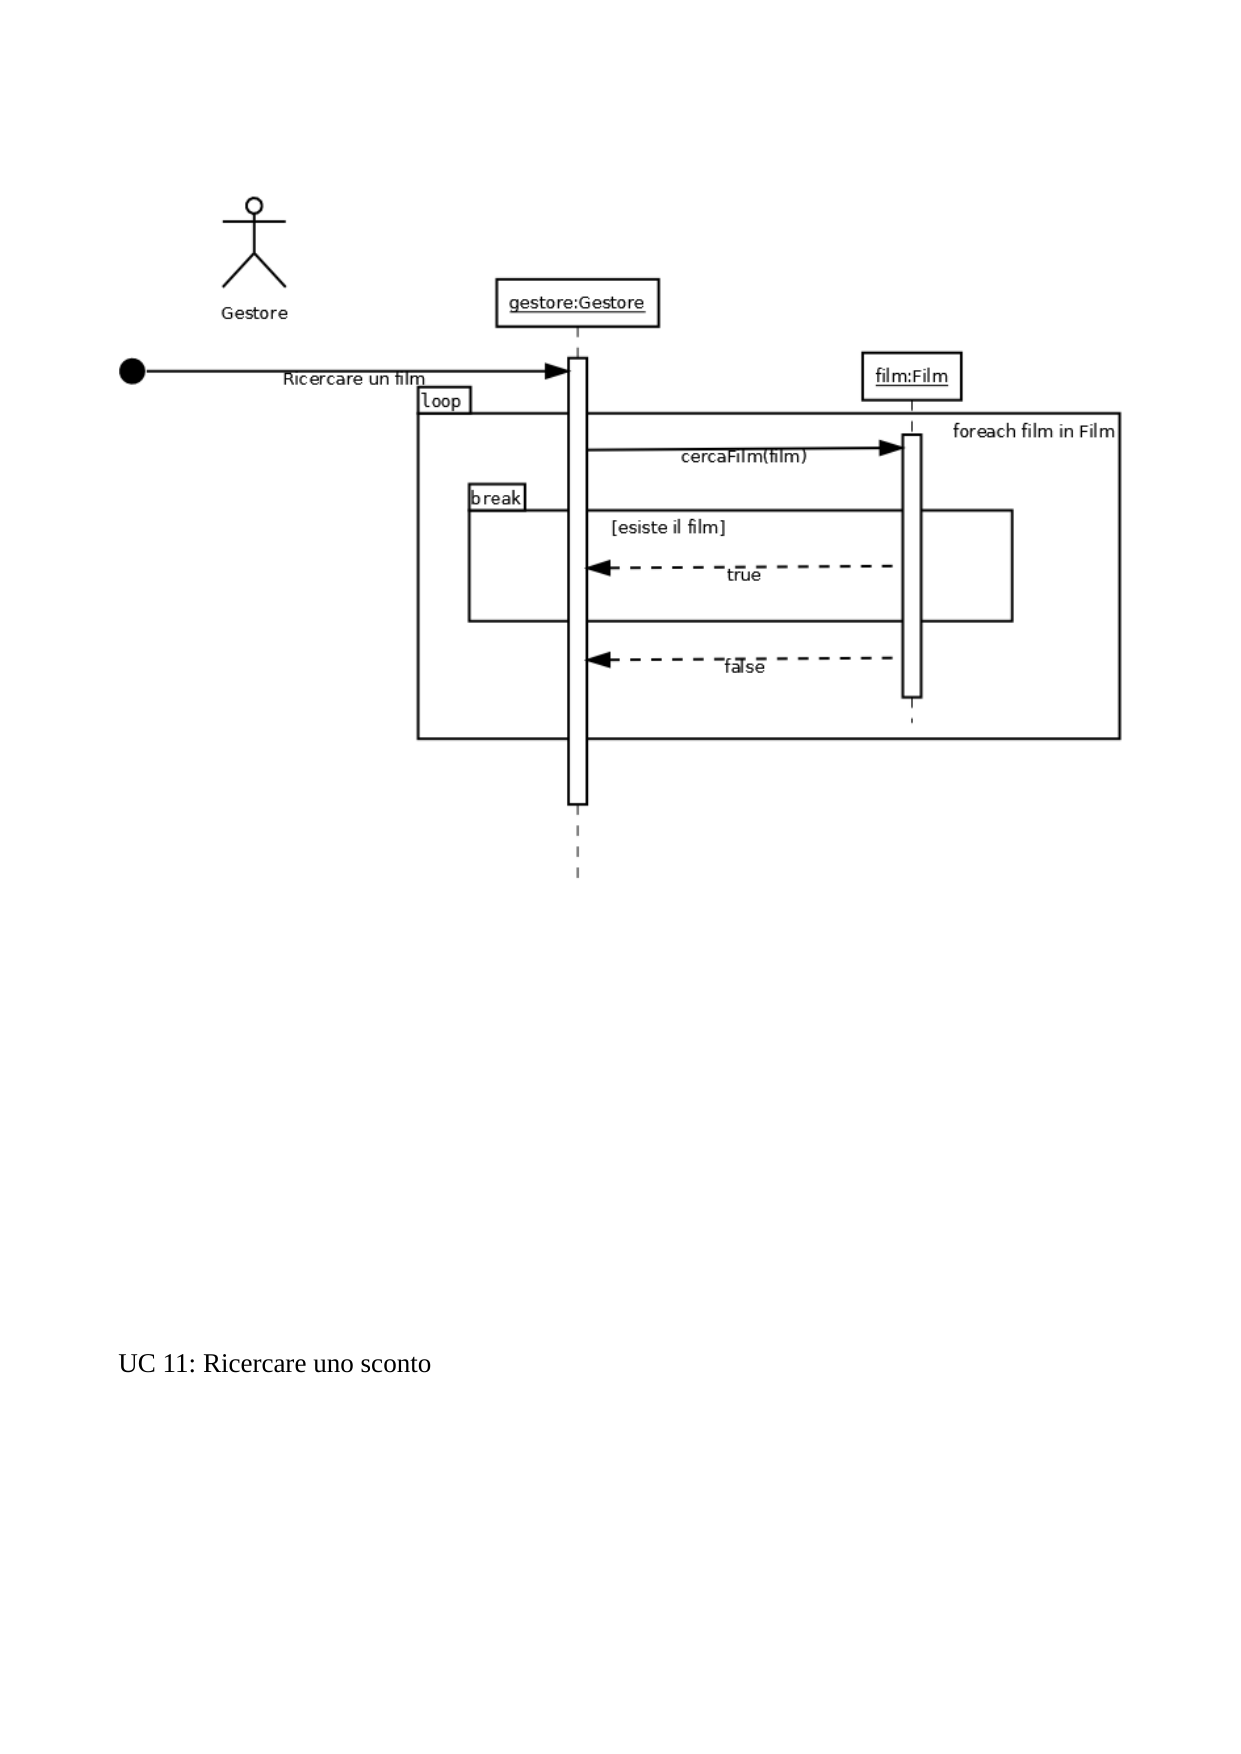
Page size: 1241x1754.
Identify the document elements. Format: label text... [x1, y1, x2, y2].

text UC 11: Ricercare uno sconto [118, 1347, 1122, 1378]
picture [118, 182, 1123, 886]
